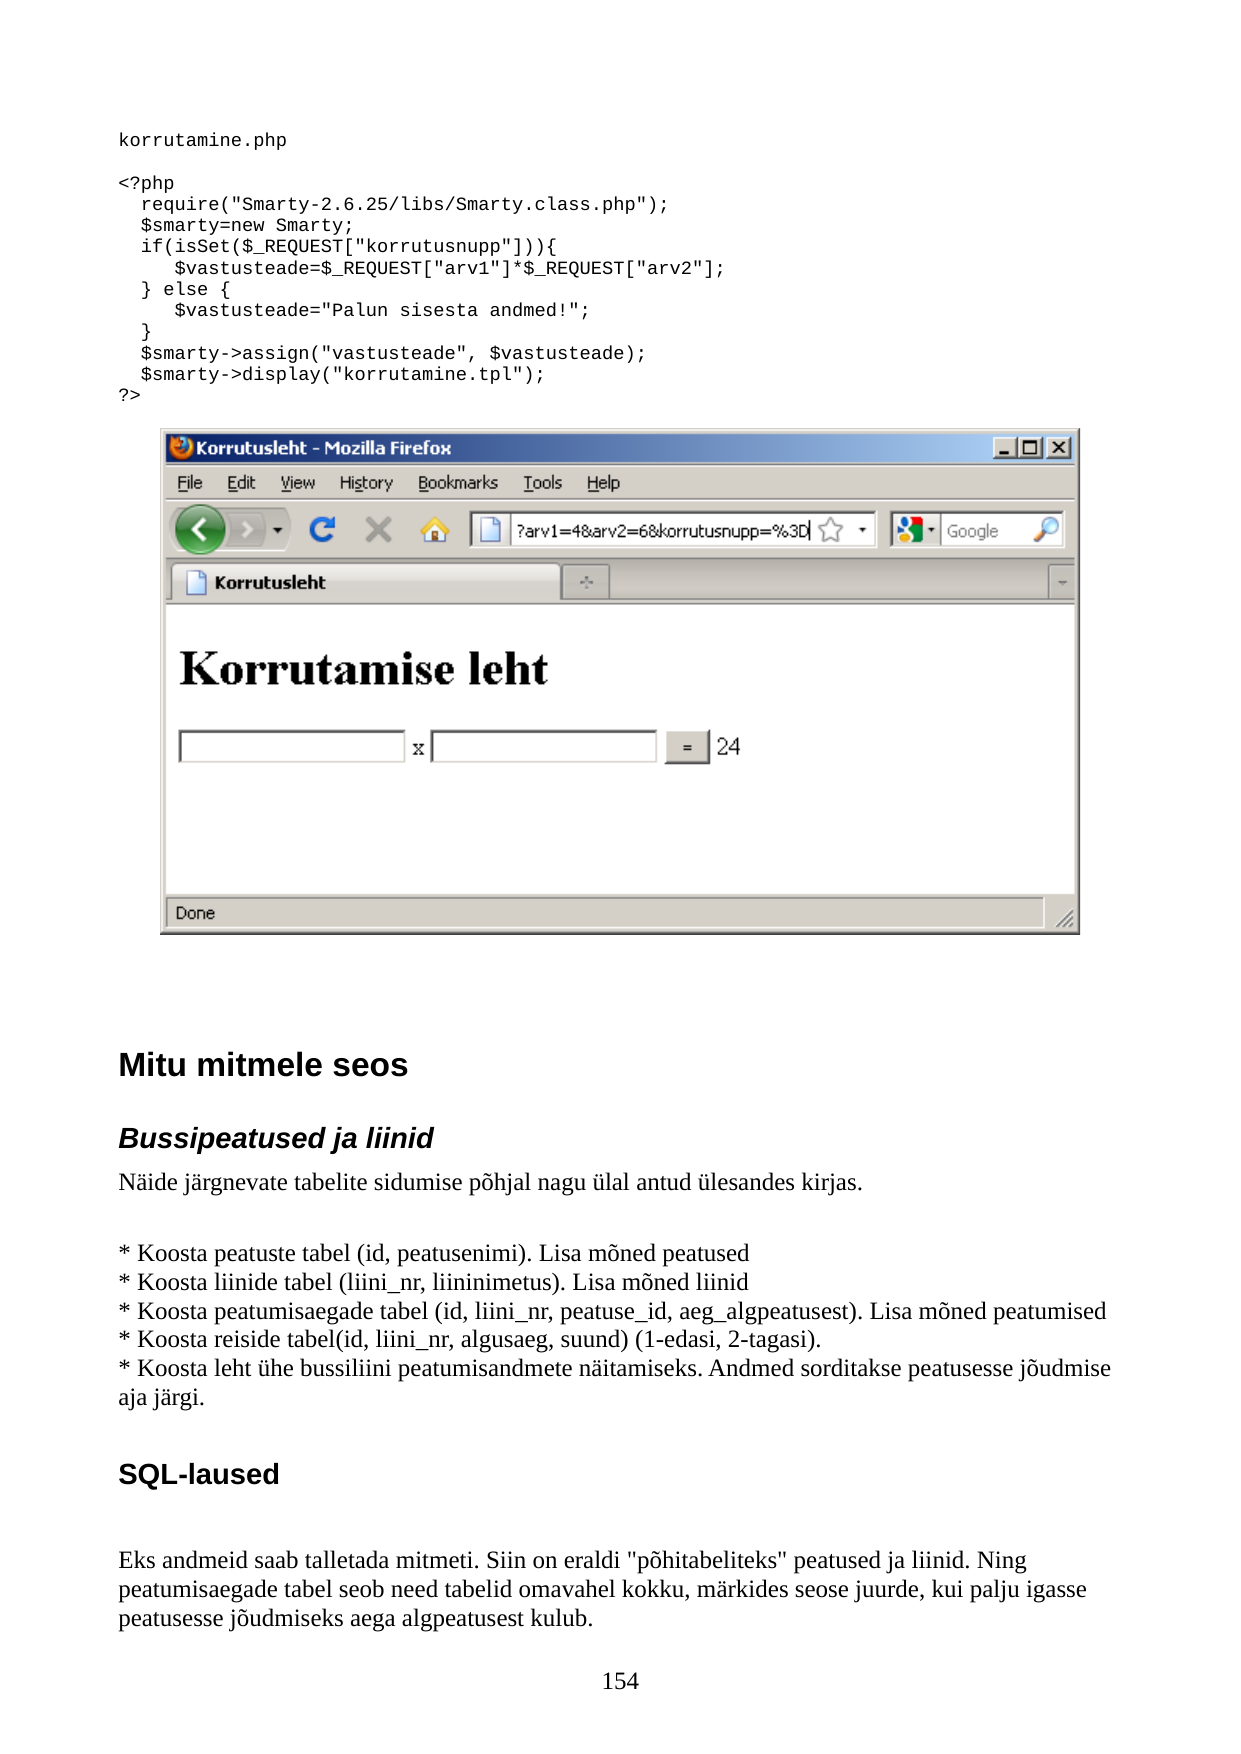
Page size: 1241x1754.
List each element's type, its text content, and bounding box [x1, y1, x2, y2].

text * Koosta leht ühe bussiliini peatumisandmete näitamiseks. Andmed sorditakse peatusesse jõudmise aja järgi. [118, 1353, 1122, 1411]
text $smarty->assign("vastusteade", $vastusteade); [118, 343, 1122, 365]
text ?> [118, 386, 1122, 407]
text * Koosta liinide tabel (liini_nr, liininimetus). Lisa mõned liinid [118, 1267, 1122, 1296]
text } else { [118, 280, 1122, 301]
subtitle Bussipeatused ja liinid [118, 1121, 1122, 1154]
text korrutamine.php [118, 131, 1122, 152]
text <?php [118, 173, 1122, 195]
text * Koosta reiside tabel(id, liini_nr, algusaeg, suund) (1-edasi, 2-tagasi). [118, 1324, 1122, 1353]
text $vastusteade="Palun sisesta andmed!"; [118, 301, 1122, 322]
text * Koosta peatuste tabel (id, peatusenimi). Lisa mõned peatused [118, 1238, 1122, 1267]
text require("Smarty-2.6.25/libs/Smarty.class.php"); [118, 195, 1122, 216]
subtitle Mitu mitmele seos [118, 1045, 1122, 1083]
text $smarty=new Smarty; [118, 216, 1122, 237]
text } [118, 322, 1122, 343]
text Eks andmeid saab talletada mitmeti. Siin on eraldi "põhitabeliteks" peatused ja liinid. Ning peatumisaegade tabel seob need tabelid omavahel kokku, märkides seose juurde, kui palju igasse peatusesse jõudmiseks aega algpeatusest kulub. [118, 1546, 1122, 1632]
text Näide järgnevate tabelite sidumise põhjal nagu ülal antud ülesandes kirjas. [118, 1167, 1122, 1196]
text * Koosta peatumisaegade tabel (id, liini_nr, peatuse_id, aeg_algpeatusest). Lisa mõned peatumised [118, 1296, 1122, 1324]
text $vastusteade=$_REQUEST["arv1"]*$_REQUEST["arv2"]; [118, 258, 1122, 280]
picture [160, 428, 1081, 935]
text $smarty->display("korrutamine.tpl"); [118, 365, 1122, 386]
subtitle SQL-laused [118, 1457, 1122, 1491]
text if(isSet($_REQUEST["korrutusnupp"])){ [118, 237, 1122, 258]
